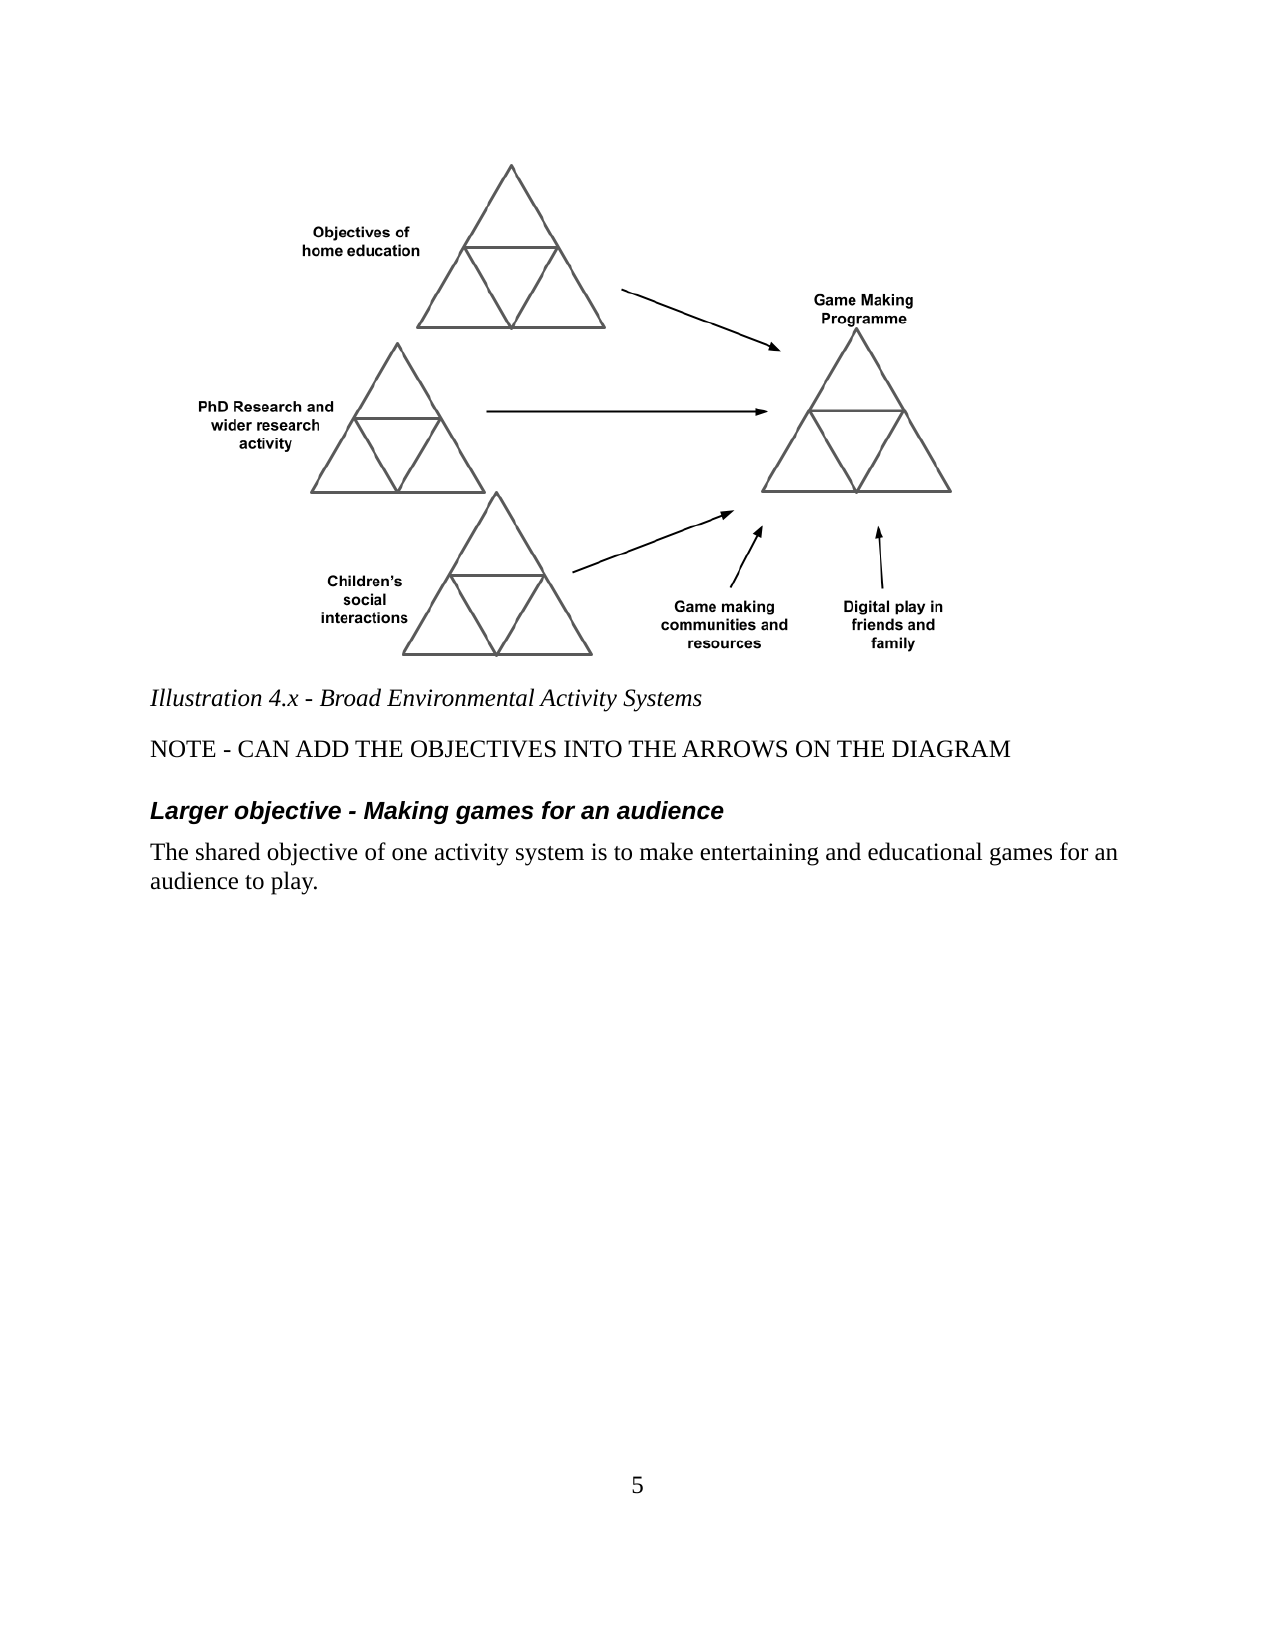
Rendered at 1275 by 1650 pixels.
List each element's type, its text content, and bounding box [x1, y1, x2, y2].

text NOTE - CAN ADD THE OBJECTIVES INTO THE ARROWS ON THE DIAGRAM [150, 734, 1125, 762]
picture [150, 150, 1077, 671]
text The shared objective of one activity system is to make entertaining and educational games for an audience to play. [150, 837, 1125, 895]
subtitle Larger objective - Making games for an audience [150, 796, 1125, 825]
text Illustration 4.x - Broad Environmental Activity Systems [150, 683, 1125, 712]
